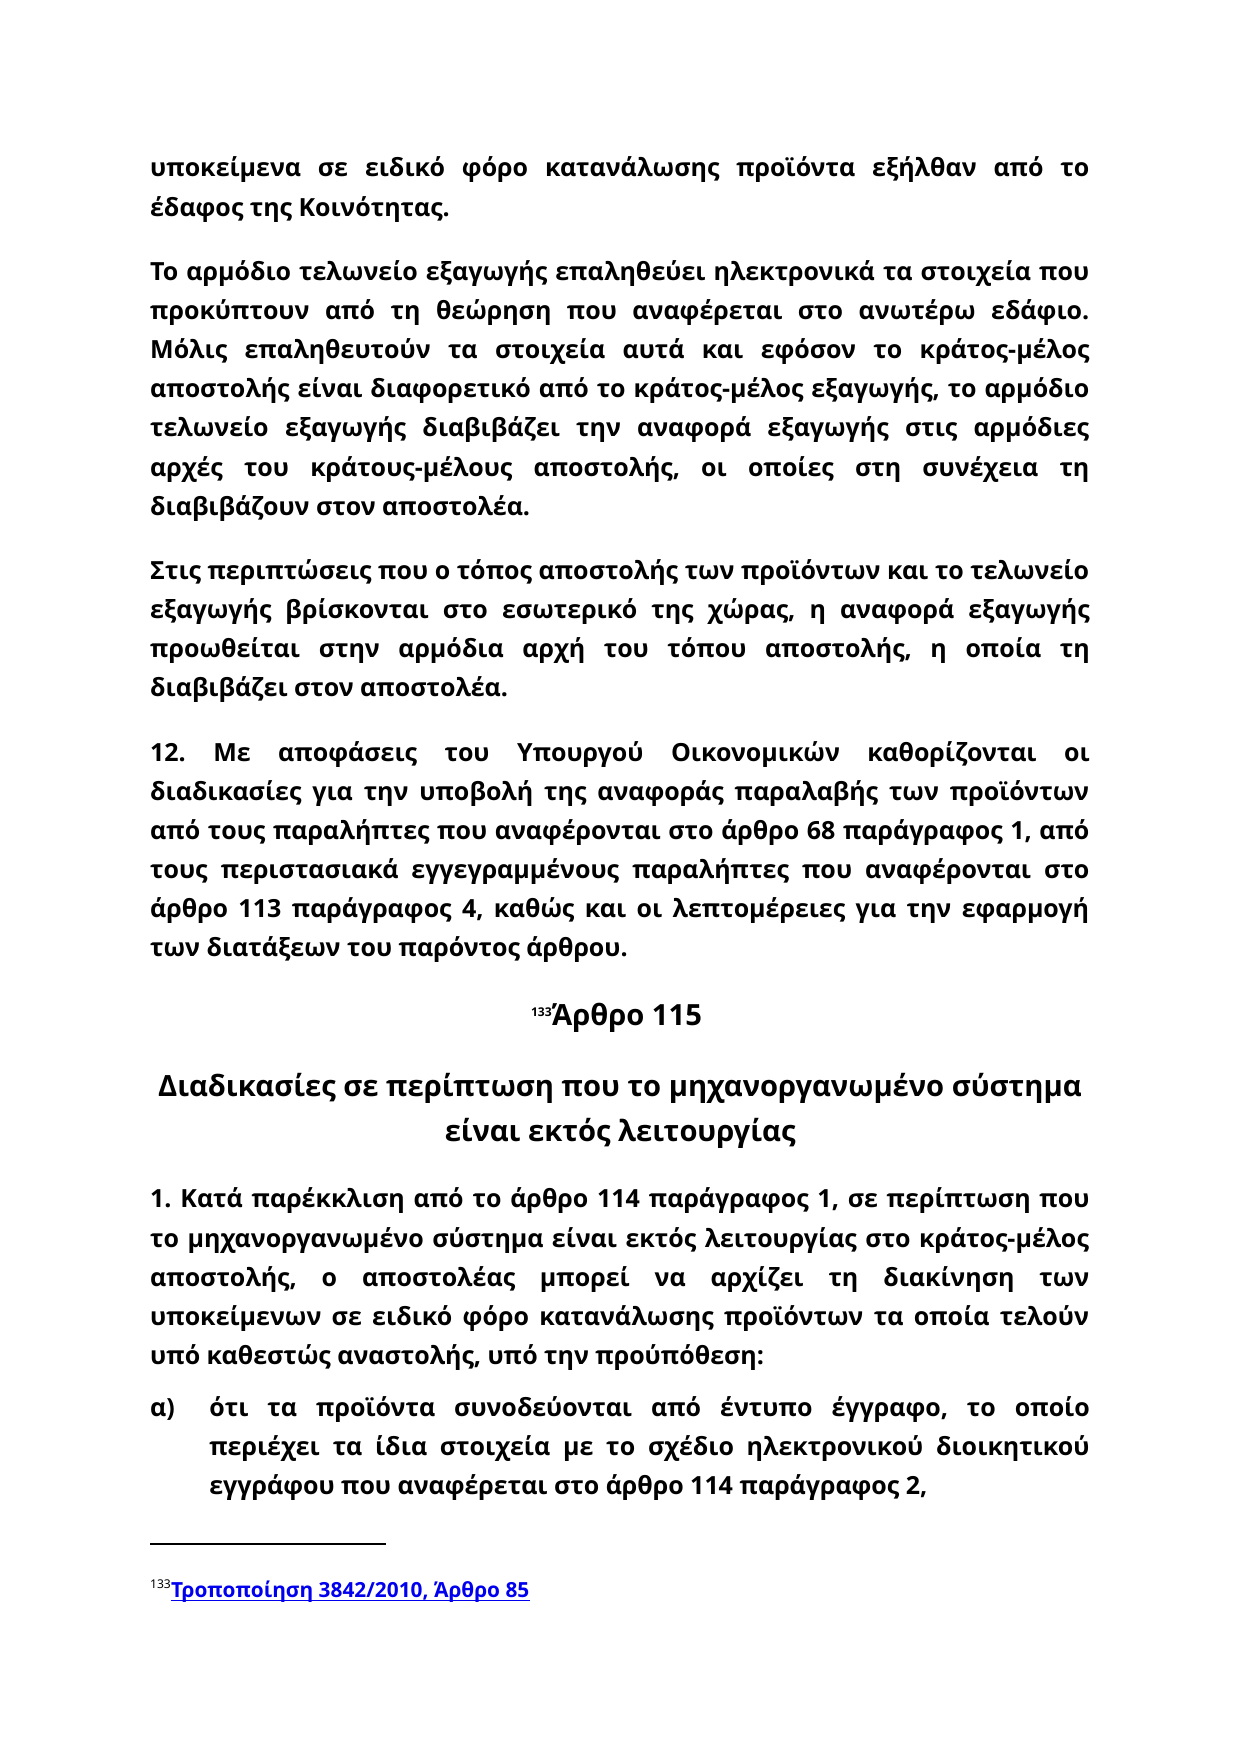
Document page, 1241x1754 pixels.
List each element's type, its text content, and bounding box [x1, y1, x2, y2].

text 1. Κατά παρέκκλιση από το άρθρο 114 παράγραφος 1, σε περίπτωση που το μηχανοργανωμένο σύστημα είναι εκτός λειτουργίας στο κράτος-μέλος αποστολής, ο αποστολέας μπορεί να αρχίζει τη διακίνηση των υποκείμενων σε ειδικό φόρο κατανάλωσης προϊόντων τα οποία τελούν υπό καθεστώς αναστολής, υπό την προύπόθεση: [150, 1181, 1090, 1372]
text Το αρμόδιο τελωνείο εξαγωγής επαληθεύει ηλεκτρονικά τα στοιχεία που προκύπτουν από τη θεώρηση που αναφέρεται στο ανωτέρω εδάφιο. Μόλις επαληθευτούν τα στοιχεία αυτά και εφόσον το κράτος-μέλος αποστολής είναι διαφορετικό από το κράτος-μέλος εξαγωγής, το αρμόδιο τελωνείο εξαγωγής διαβιβάζει την αναφορά εξαγωγής στις αρμόδιες αρχές του κράτους-μέλους αποστολής, οι οποίες στη συνέχεια τη διαβιβάζουν στον αποστολέα. [150, 253, 1090, 522]
text 12. Με αποφάσεις του Υπουργού Οικονομικών καθορίζονται οι διαδικασίες για την υποβολή της αναφοράς παραλαβής των προϊόντων από τους παραλήπτες που αναφέρονται στο άρθρο 68 παράγραφος 1, από τους περιστασιακά εγγεγραμμένους παραλήπτες που αναφέρονται στο άρθρο 113 παράγραφος 4, καθώς και οι λεπτομέρειες για την εφαρμογή των διατάξεων του παρόντος άρθρου. [150, 734, 1090, 964]
subtitle Διαδικασίες σε περίπτωση που το μηχανοργανωμένο σύστημα είναι εκτός λειτουργίας [150, 1065, 1090, 1150]
list α) ότι τα προϊόντα συνοδεύονται από έντυπο έγγραφο, το οποίο περιέχει τα ίδια στοιχεία με το σχέδιο ηλεκτρονικού διοικητικού εγγράφου που αναφέρεται στο άρθρο 114 παράγραφος 2, [150, 1389, 1090, 1502]
text υποκείμενα σε ειδικό φόρο κατανάλωσης προϊόντα εξήλθαν από το έδαφος της Κοινότητας. [150, 150, 1090, 223]
text Στις περιπτώσεις που ο τόπος αποστολής των προϊόντων και το τελωνείο εξαγωγής βρίσκονται στο εσωτερικό της χώρας, η αναφορά εξαγωγής προωθείται στην αρμόδια αρχή του τόπου αποστολής, η οποία τη διαβιβάζει στον αποστολέα. [150, 552, 1090, 704]
subtitle Άρθρο 115 [150, 994, 1090, 1034]
text Τροποποίηση 3842/2010, Άρθρο 85 [150, 1576, 1090, 1604]
